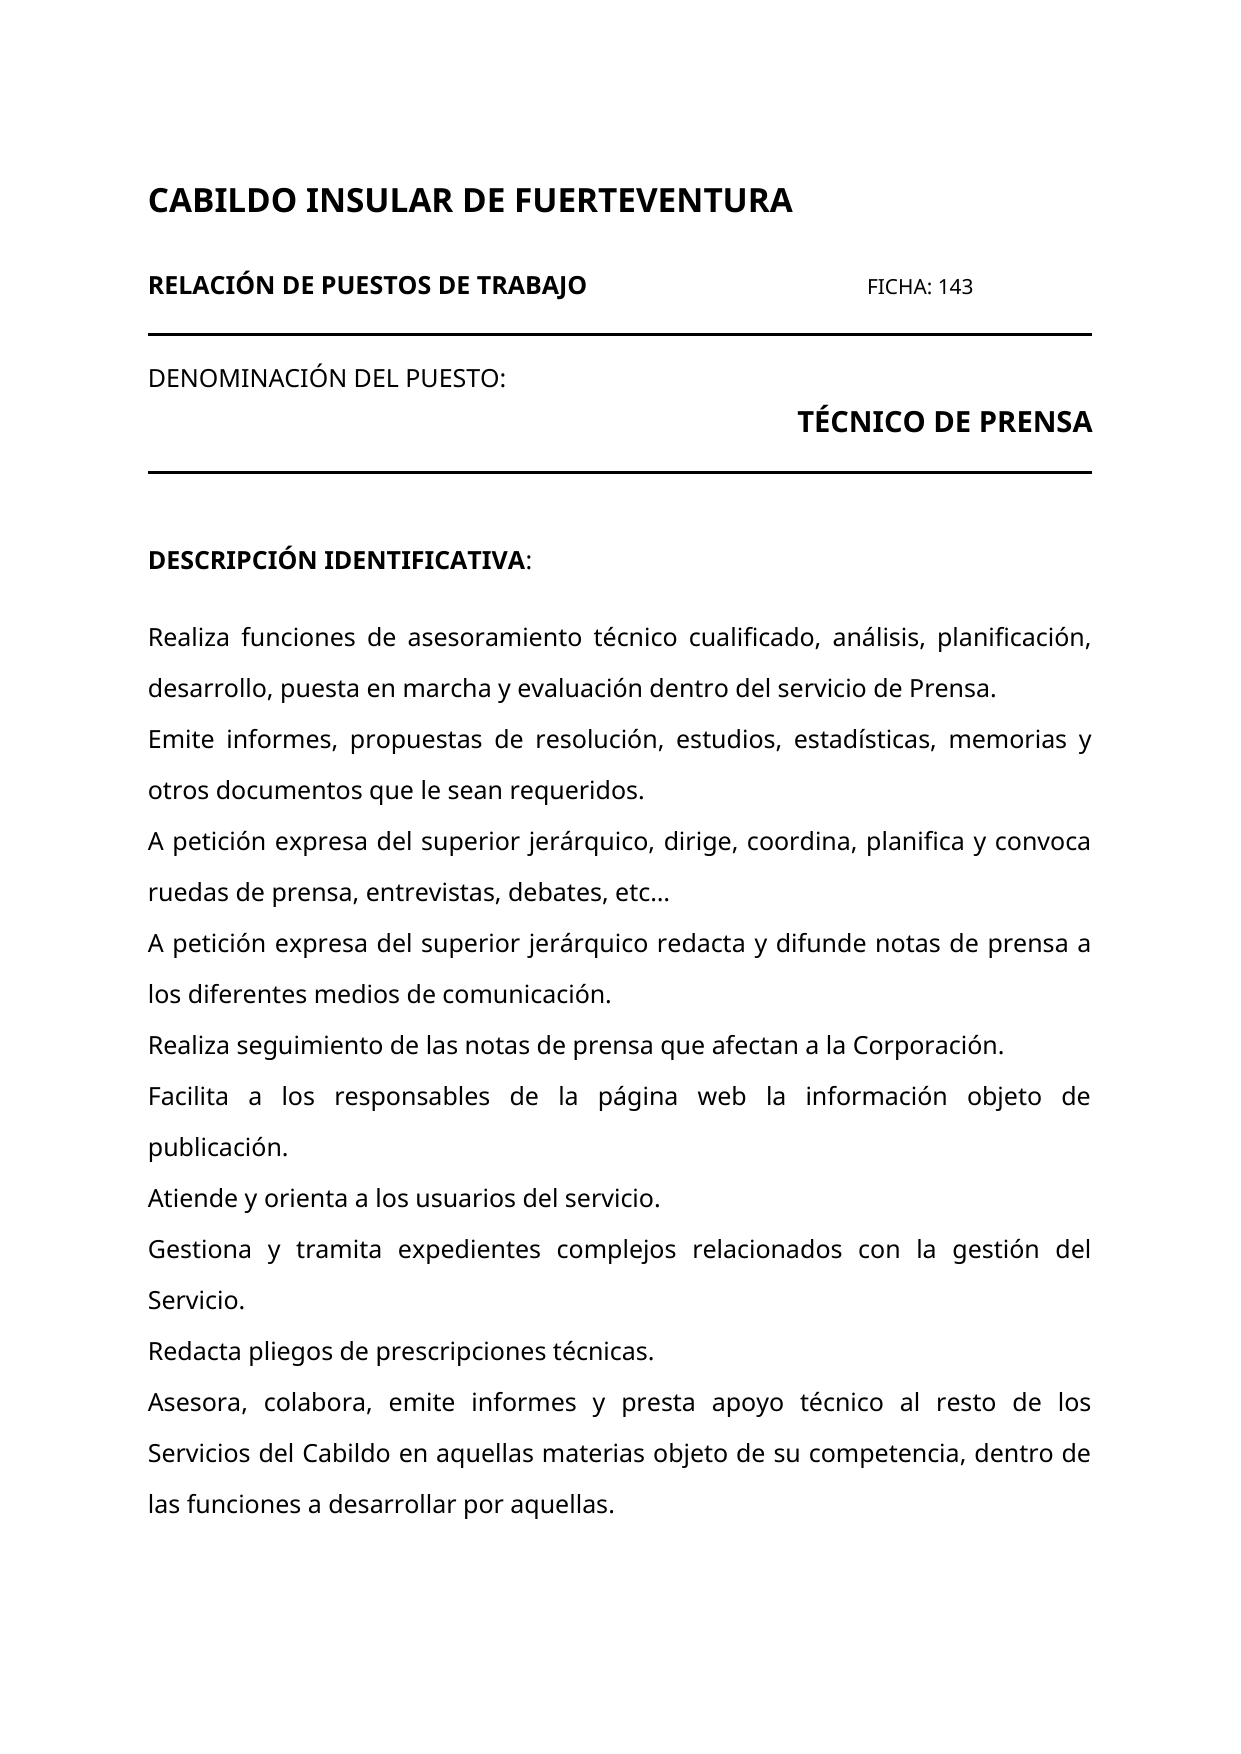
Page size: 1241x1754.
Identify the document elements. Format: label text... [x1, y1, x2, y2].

text A petición expresa del superior jerárquico, dirige, coordina, planifica y convoca ruedas de prensa, entrevistas, debates, etc… [148, 823, 1092, 908]
text Emite informes, propuestas de resolución, estudios, estadísticas, memorias y otros documentos que le sean requeridos. [148, 721, 1092, 806]
text Realiza funciones de asesoramiento técnico cualificado, análisis, planificación, desarrollo, puesta en marcha y evaluación dentro del servicio de Prensa. [148, 619, 1092, 704]
text Realiza seguimiento de las notas de prensa que afectan a la Corporación. [148, 1027, 1092, 1062]
text DENOMINACIÓN DEL PUESTO: [148, 361, 1092, 395]
text CABILDO INSULAR DE FUERTEVENTURA [148, 177, 1092, 223]
text Gestiona y tramita expedientes complejos relacionados con la gestión del Servicio. [148, 1232, 1092, 1317]
text Facilita a los responsables de la página web la información objeto de publicación. [148, 1078, 1092, 1164]
text Asesora, colabora, emite informes y presta apoyo técnico al resto de los Servicios del Cabildo en aquellas materias objeto de su competencia, dentro de las funciones a desarrollar por aquellas. [148, 1385, 1092, 1521]
text Atiende y orienta a los usuarios del servicio. [148, 1181, 1092, 1215]
text A petición expresa del superior jerárquico redacta y difunde notas de prensa a los diferentes medios de comunicación. [148, 925, 1092, 1011]
text Redacta pliegos de prescripciones técnicas. [148, 1334, 1092, 1368]
text DESCRIPCIÓN IDENTIFICATIVA: [148, 542, 1092, 577]
text TÉCNICO DE PRENSA [148, 401, 1092, 441]
text RELACIÓN DE PUESTOS DE TRABAJO FICHA: 143 [148, 268, 1092, 302]
